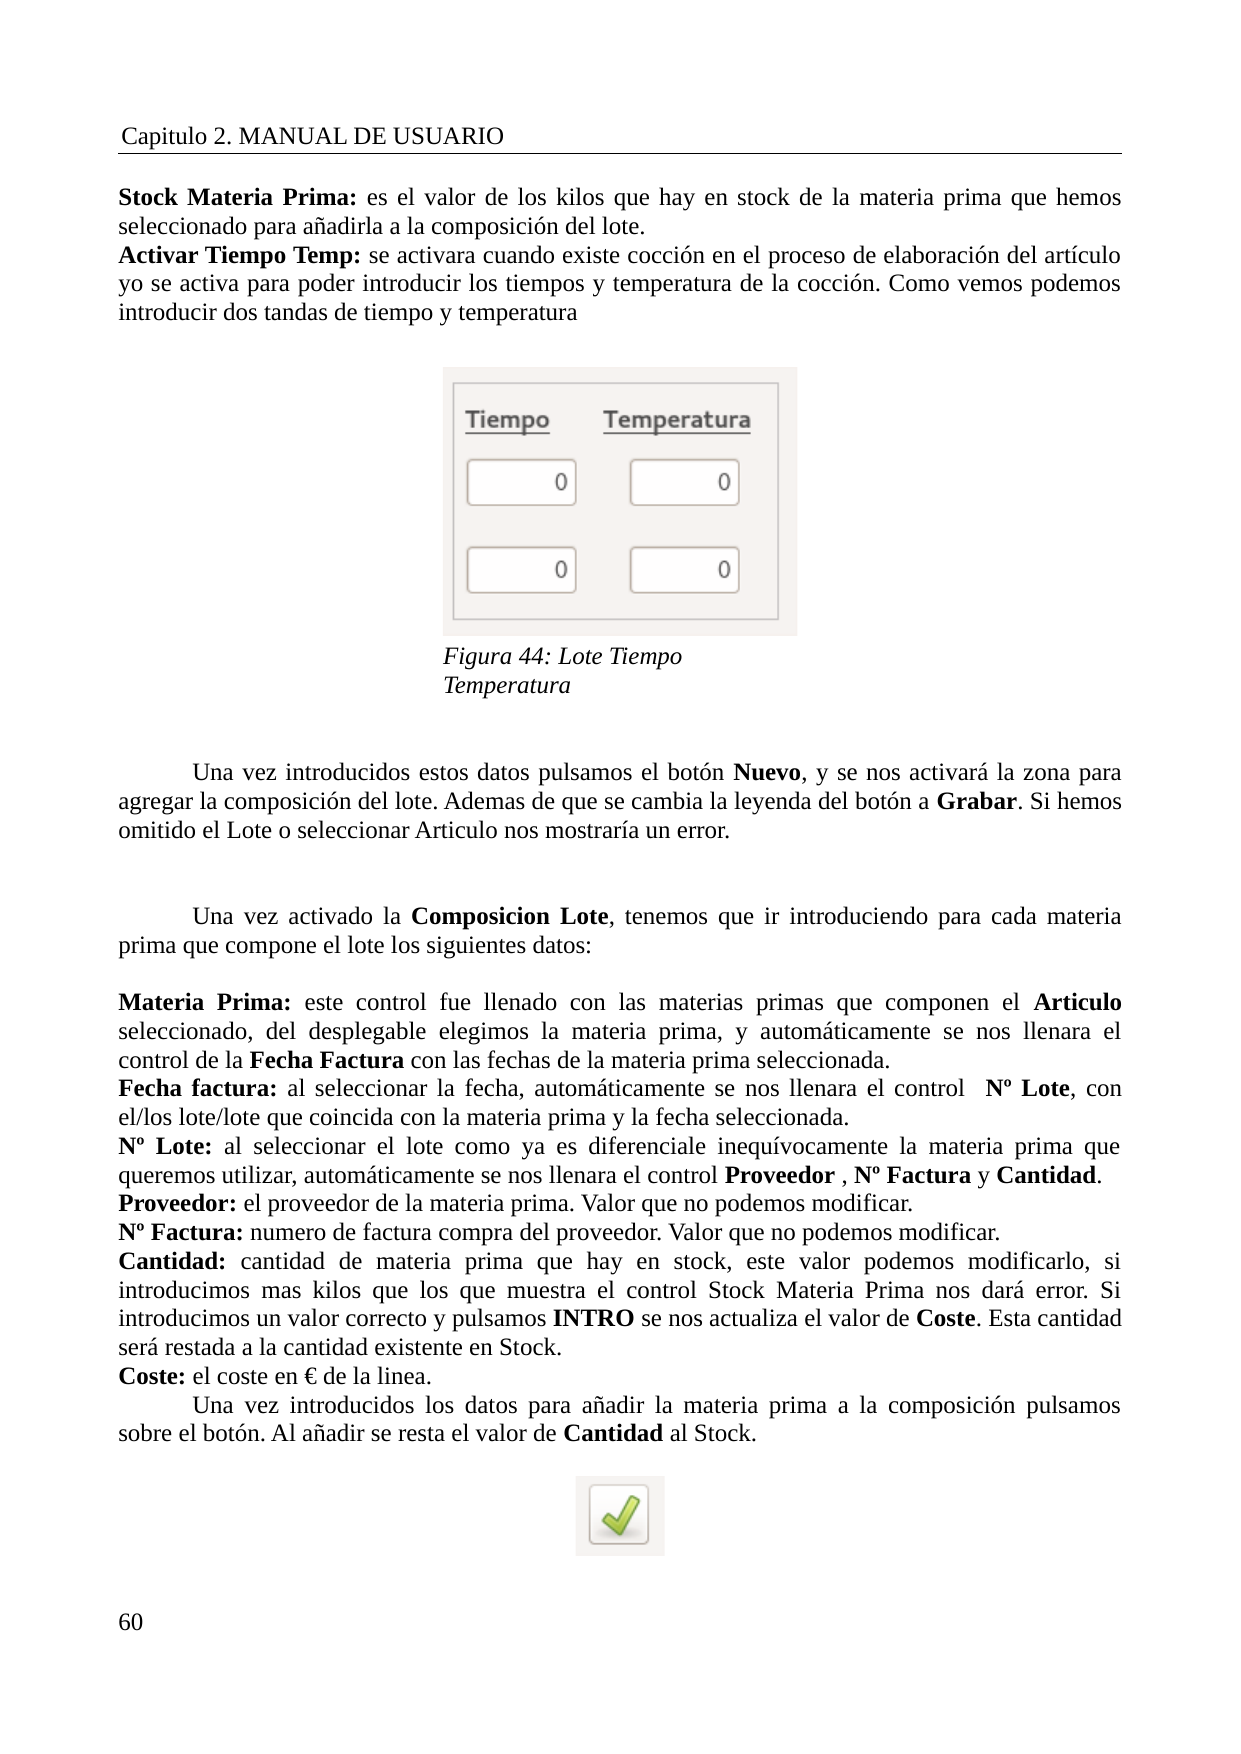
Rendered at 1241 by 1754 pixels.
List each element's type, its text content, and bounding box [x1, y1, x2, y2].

picture [575, 1476, 665, 1556]
text Una vez introducidos los datos para añadir la materia prima a la composición pulsamos sobre el botón. Al añadir se resta el valor de Cantidad al Stock. [118, 1390, 1122, 1447]
text Fecha factura: al seleccionar la fecha, automáticamente se nos llenara el control Nº Lote, con el/los lote/lote que coincida con la materia prima y la fecha seleccionada. [118, 1073, 1122, 1131]
text Coste: el coste en € de la linea. [118, 1361, 1122, 1390]
text Una vez activado la Composicion Lote, tenemos que ir introduciendo para cada materia prima que compone el lote los siguientes datos: [118, 901, 1122, 958]
text Nº Factura: numero de factura compra del proveedor. Valor que no podemos modificar. [118, 1217, 1122, 1246]
text Stock Materia Prima: es el valor de los kilos que hay en stock de la materia prima que hemos seleccionado para añadirla a la composición del lote. [118, 182, 1122, 240]
text Materia Prima: este control fue llenado con las materias primas que componen el Articulo seleccionado, del desplegable elegimos la materia prima, y automáticamente se nos llenara el control de la Fecha Factura con las fechas de la materia prima seleccionada. [118, 987, 1122, 1073]
text Proveedor: el proveedor de la materia prima. Valor que no podemos modificar. [118, 1188, 1122, 1217]
text Nº Lote: al seleccionar el lote como ya es diferenciale inequívocamente la materia prima que queremos utilizar, automáticamente se nos llenara el control Proveedor , Nº Factura y Cantidad. [118, 1131, 1122, 1188]
text Activar Tiempo Temp: se activara cuando existe cocción en el proceso de elaboración del artículo yo se activa para poder introducir los tiempos y temperatura de la cocción. Como vemos podemos introducir dos tandas de tiempo y temperatura [118, 240, 1122, 326]
text Figura 44: Lote Tiempo Temperatura [443, 636, 797, 699]
text Una vez introducidos estos datos pulsamos el botón Nuevo, y se nos activará la zona para agregar la composición del lote. Ademas de que se cambia la leyenda del botón a Grabar. Si hemos omitido el Lote o seleccionar Articulo nos mostraría un error. [118, 757, 1122, 843]
picture [442, 367, 798, 636]
text Cantidad: cantidad de materia prima que hay en stock, este valor podemos modificarlo, si introducimos mas kilos que los que muestra el control Stock Materia Prima nos dará error. Si introducimos un valor correcto y pulsamos INTRO se nos actualiza el valor de Coste. Esta cantidad será restada a la cantidad existente en Stock. [118, 1246, 1122, 1361]
